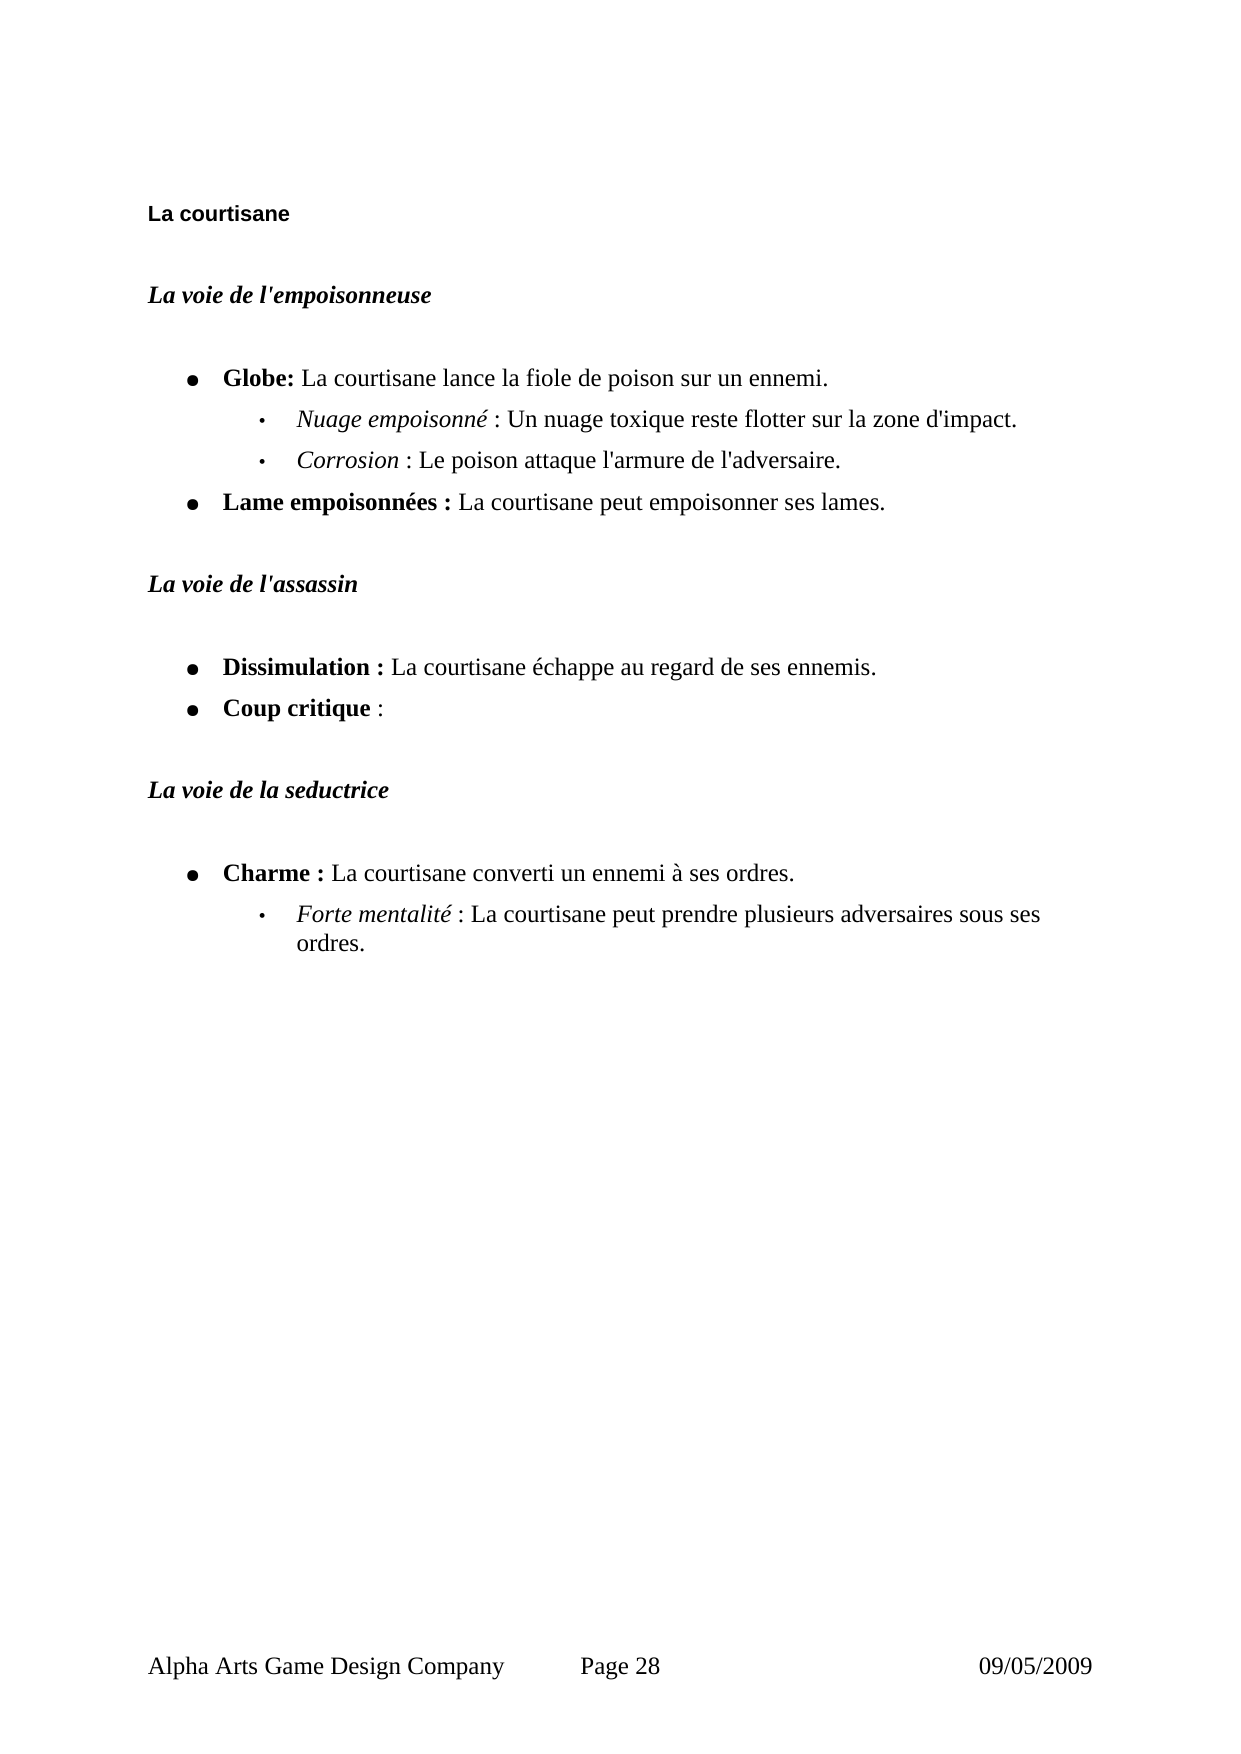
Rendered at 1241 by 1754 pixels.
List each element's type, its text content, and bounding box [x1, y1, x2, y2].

text La voie de la seductrice [148, 775, 1092, 804]
text La voie de l'assassin [148, 569, 1092, 598]
text La voie de l'empoisonneuse [148, 280, 1092, 309]
list Nuage empoisonné : Un nuage toxique reste flotter sur la zone d'impact. [259, 404, 1092, 433]
list Globe: La courtisane lance la fiole de poison sur un ennemi. [185, 363, 1092, 392]
list Forte mentalité : La courtisane peut prendre plusieurs adversaires sous ses ordres. [259, 899, 1092, 957]
list Corrosion : Le poison attaque l'armure de l'adversaire. [259, 445, 1092, 474]
list Coup critique : [185, 693, 1092, 722]
list Dissimulation : La courtisane échappe au regard de ses ennemis. [185, 652, 1092, 680]
list Lame empoisonnées : La courtisane peut empoisonner ses lames. [185, 487, 1092, 515]
list Charme : La courtisane converti un ennemi à ses ordres. [185, 858, 1092, 887]
subtitle La courtisane [148, 201, 1092, 227]
